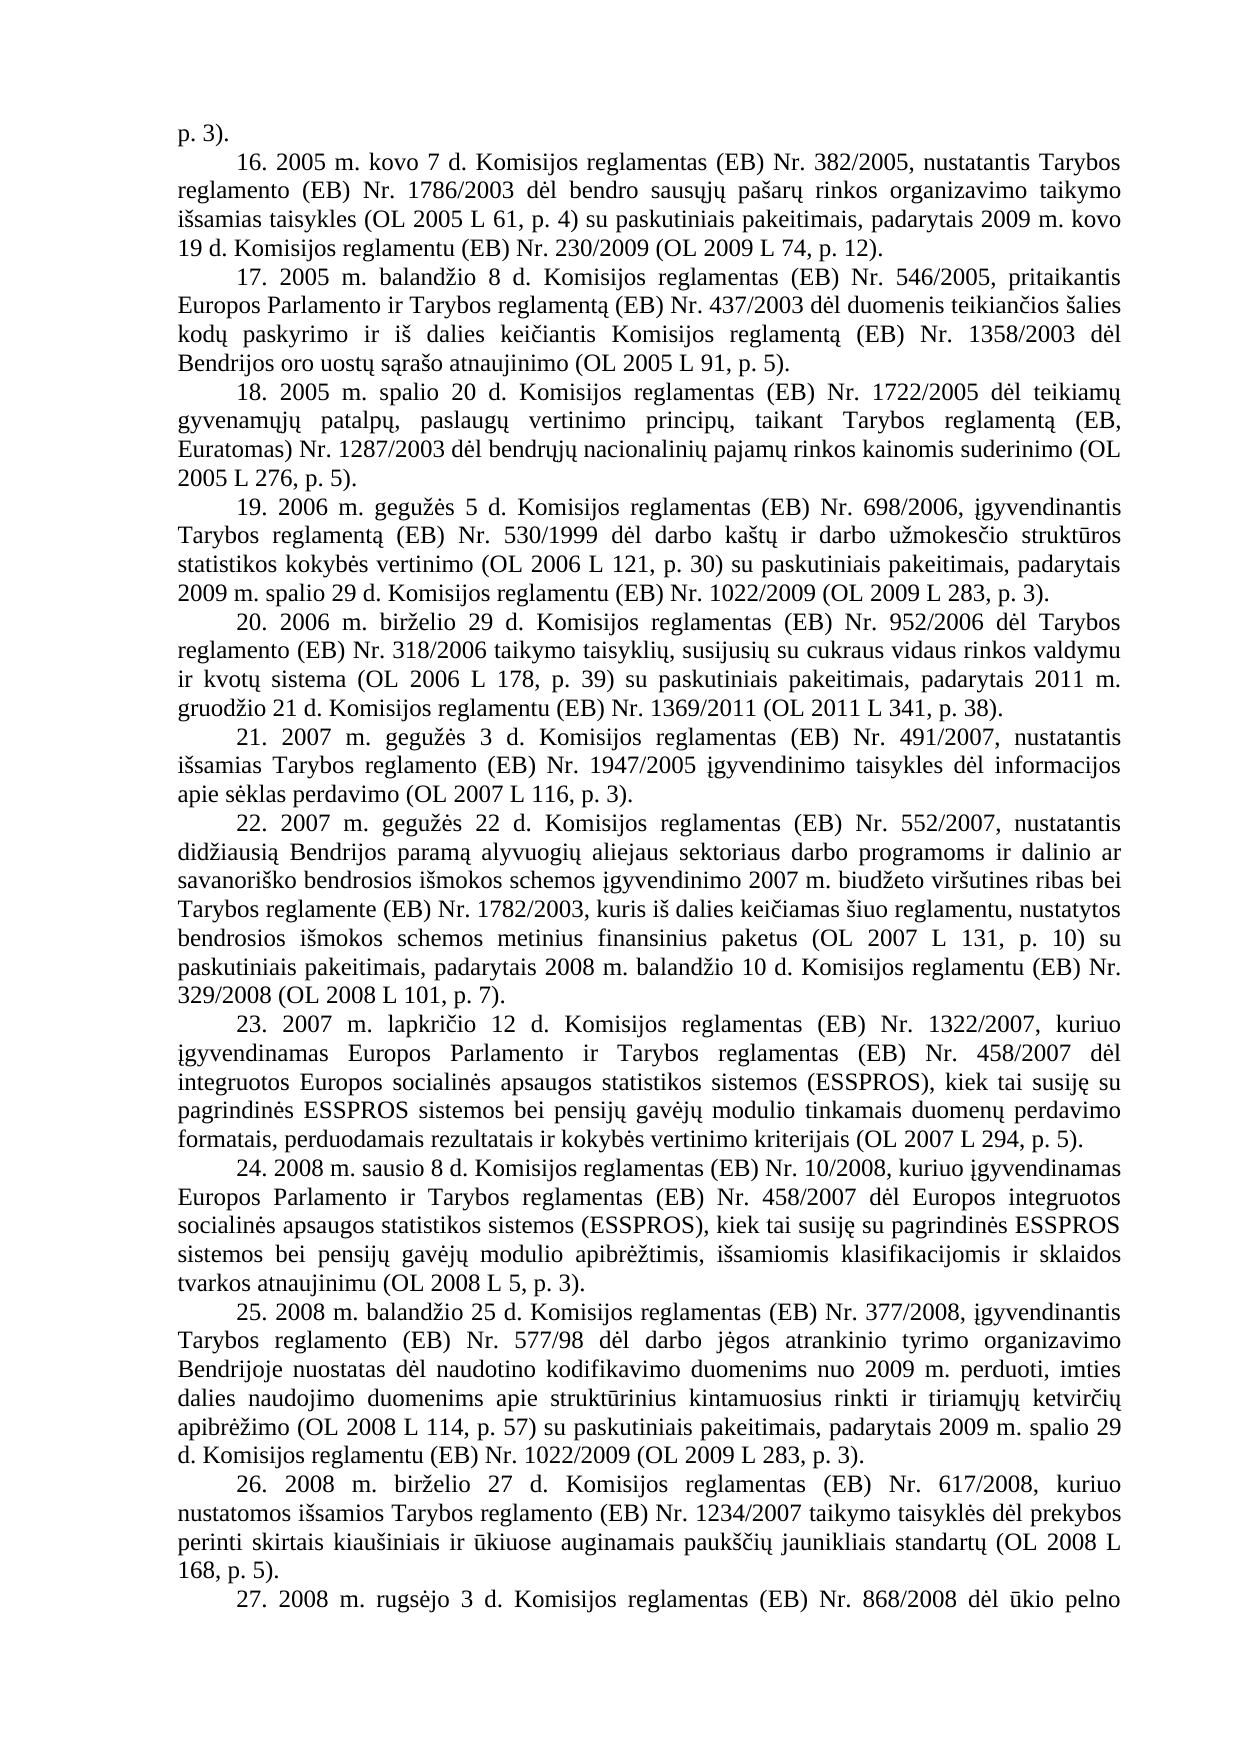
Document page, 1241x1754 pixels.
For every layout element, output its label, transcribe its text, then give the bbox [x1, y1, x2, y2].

text 16. 2005 m. kovo 7 d. Komisijos reglamentas (EB) Nr. 382/2005, nustatantis Tarybos reglamento (EB) Nr. 1786/2003 dėl bendro sausųjų pašarų rinkos organizavimo taikymo išsamias taisykles (OL 2005 L 61, p. 4) su paskutiniais pakeitimais, padarytais 2009 m. kovo 19 d. Komisijos reglamentu (EB) Nr. 230/2009 (OL 2009 L 74, p. 12). [177, 147, 1122, 262]
text 18. 2005 m. spalio 20 d. Komisijos reglamentas (EB) Nr. 1722/2005 dėl teikiamų gyvenamųjų patalpų, paslaugų vertinimo principų, taikant Tarybos reglamentą (EB, Euratomas) Nr. 1287/2003 dėl bendrųjų nacionalinių pajamų rinkos kainomis suderinimo (OL 2005 L 276, p. 5). [177, 377, 1122, 492]
text 24. 2008 m. sausio 8 d. Komisijos reglamentas (EB) Nr. 10/2008, kuriuo įgyvendinamas Europos Parlamento ir Tarybos reglamentas (EB) Nr. 458/2007 dėl Europos integruotos socialinės apsaugos statistikos sistemos (ESSPROS), kiek tai susiję su pagrindinės ESSPROS sistemos bei pensijų gavėjų modulio apibrėžtimis, išsamiomis klasifikacijomis ir sklaidos tvarkos atnaujinimu (OL 2008 L 5, p. 3). [177, 1153, 1122, 1297]
text 21. 2007 m. gegužės 3 d. Komisijos reglamentas (EB) Nr. 491/2007, nustatantis išsamias Tarybos reglamento (EB) Nr. 1947/2005 įgyvendinimo taisykles dėl informacijos apie sėklas perdavimo (OL 2007 L 116, p. 3). [177, 722, 1122, 808]
text 17. 2005 m. balandžio 8 d. Komisijos reglamentas (EB) Nr. 546/2005, pritaikantis Europos Parlamento ir Tarybos reglamentą (EB) Nr. 437/2003 dėl duomenis teikiančios šalies kodų paskyrimo ir iš dalies keičiantis Komisijos reglamentą (EB) Nr. 1358/2003 dėl Bendrijos oro uostų sąrašo atnaujinimo (OL 2005 L 91, p. 5). [177, 262, 1122, 377]
text 19. 2006 m. gegužės 5 d. Komisijos reglamentas (EB) Nr. 698/2006, įgyvendinantis Tarybos reglamentą (EB) Nr. 530/1999 dėl darbo kaštų ir darbo užmokesčio struktūros statistikos kokybės vertinimo (OL 2006 L 121, p. 30) su paskutiniais pakeitimais, padarytais 2009 m. spalio 29 d. Komisijos reglamentu (EB) Nr. 1022/2009 (OL 2009 L 283, p. 3). [177, 492, 1122, 607]
text 26. 2008 m. birželio 27 d. Komisijos reglamentas (EB) Nr. 617/2008, kuriuo nustatomos išsamios Tarybos reglamento (EB) Nr. 1234/2007 taikymo taisyklės dėl prekybos perinti skirtais kiaušiniais ir ūkiuose auginamais paukščių jaunikliais standartų (OL 2008 L 168, p. 5). [177, 1469, 1122, 1584]
text 23. 2007 m. lapkričio 12 d. Komisijos reglamentas (EB) Nr. 1322/2007, kuriuo įgyvendinamas Europos Parlamento ir Tarybos reglamentas (EB) Nr. 458/2007 dėl integruotos Europos socialinės apsaugos statistikos sistemos (ESSPROS), kiek tai susiję su pagrindinės ESSPROS sistemos bei pensijų gavėjų modulio tinkamais duomenų perdavimo formatais, perduodamais rezultatais ir kokybės vertinimo kriterijais (OL 2007 L 294, p. 5). [177, 1009, 1122, 1153]
text p. 3). [177, 118, 1122, 147]
text 25. 2008 m. balandžio 25 d. Komisijos reglamentas (EB) Nr. 377/2008, įgyvendinantis Tarybos reglamento (EB) Nr. 577/98 dėl darbo jėgos atrankinio tyrimo organizavimo Bendrijoje nuostatas dėl naudotino kodifikavimo duomenims nuo 2009 m. perduoti, imties dalies naudojimo duomenims apie struktūrinius kintamuosius rinkti ir tiriamųjų ketvirčių apibrėžimo (OL 2008 L 114, p. 57) su paskutiniais pakeitimais, padarytais 2009 m. spalio 29 d. Komisijos reglamentu (EB) Nr. 1022/2009 (OL 2009 L 283, p. 3). [177, 1297, 1122, 1469]
text 27. 2008 m. rugsėjo 3 d. Komisijos reglamentas (EB) Nr. 868/2008 dėl ūkio pelno [177, 1584, 1122, 1613]
text 20. 2006 m. birželio 29 d. Komisijos reglamentas (EB) Nr. 952/2006 dėl Tarybos reglamento (EB) Nr. 318/2006 taikymo taisyklių, susijusių su cukraus vidaus rinkos valdymu ir kvotų sistema (OL 2006 L 178, p. 39) su paskutiniais pakeitimais, padarytais 2011 m. gruodžio 21 d. Komisijos reglamentu (EB) Nr. 1369/2011 (OL 2011 L 341, p. 38). [177, 607, 1122, 722]
text 22. 2007 m. gegužės 22 d. Komisijos reglamentas (EB) Nr. 552/2007, nustatantis didžiausią Bendrijos paramą alyvuogių aliejaus sektoriaus darbo programoms ir dalinio ar savanoriško bendrosios išmokos schemos įgyvendinimo 2007 m. biudžeto viršutines ribas bei Tarybos reglamente (EB) Nr. 1782/2003, kuris iš dalies keičiamas šiuo reglamentu, nustatytos bendrosios išmokos schemos metinius finansinius paketus (OL 2007 L 131, p. 10) su paskutiniais pakeitimais, padarytais 2008 m. balandžio 10 d. Komisijos reglamentu (EB) Nr. 329/2008 (OL 2008 L 101, p. 7). [177, 808, 1122, 1009]
